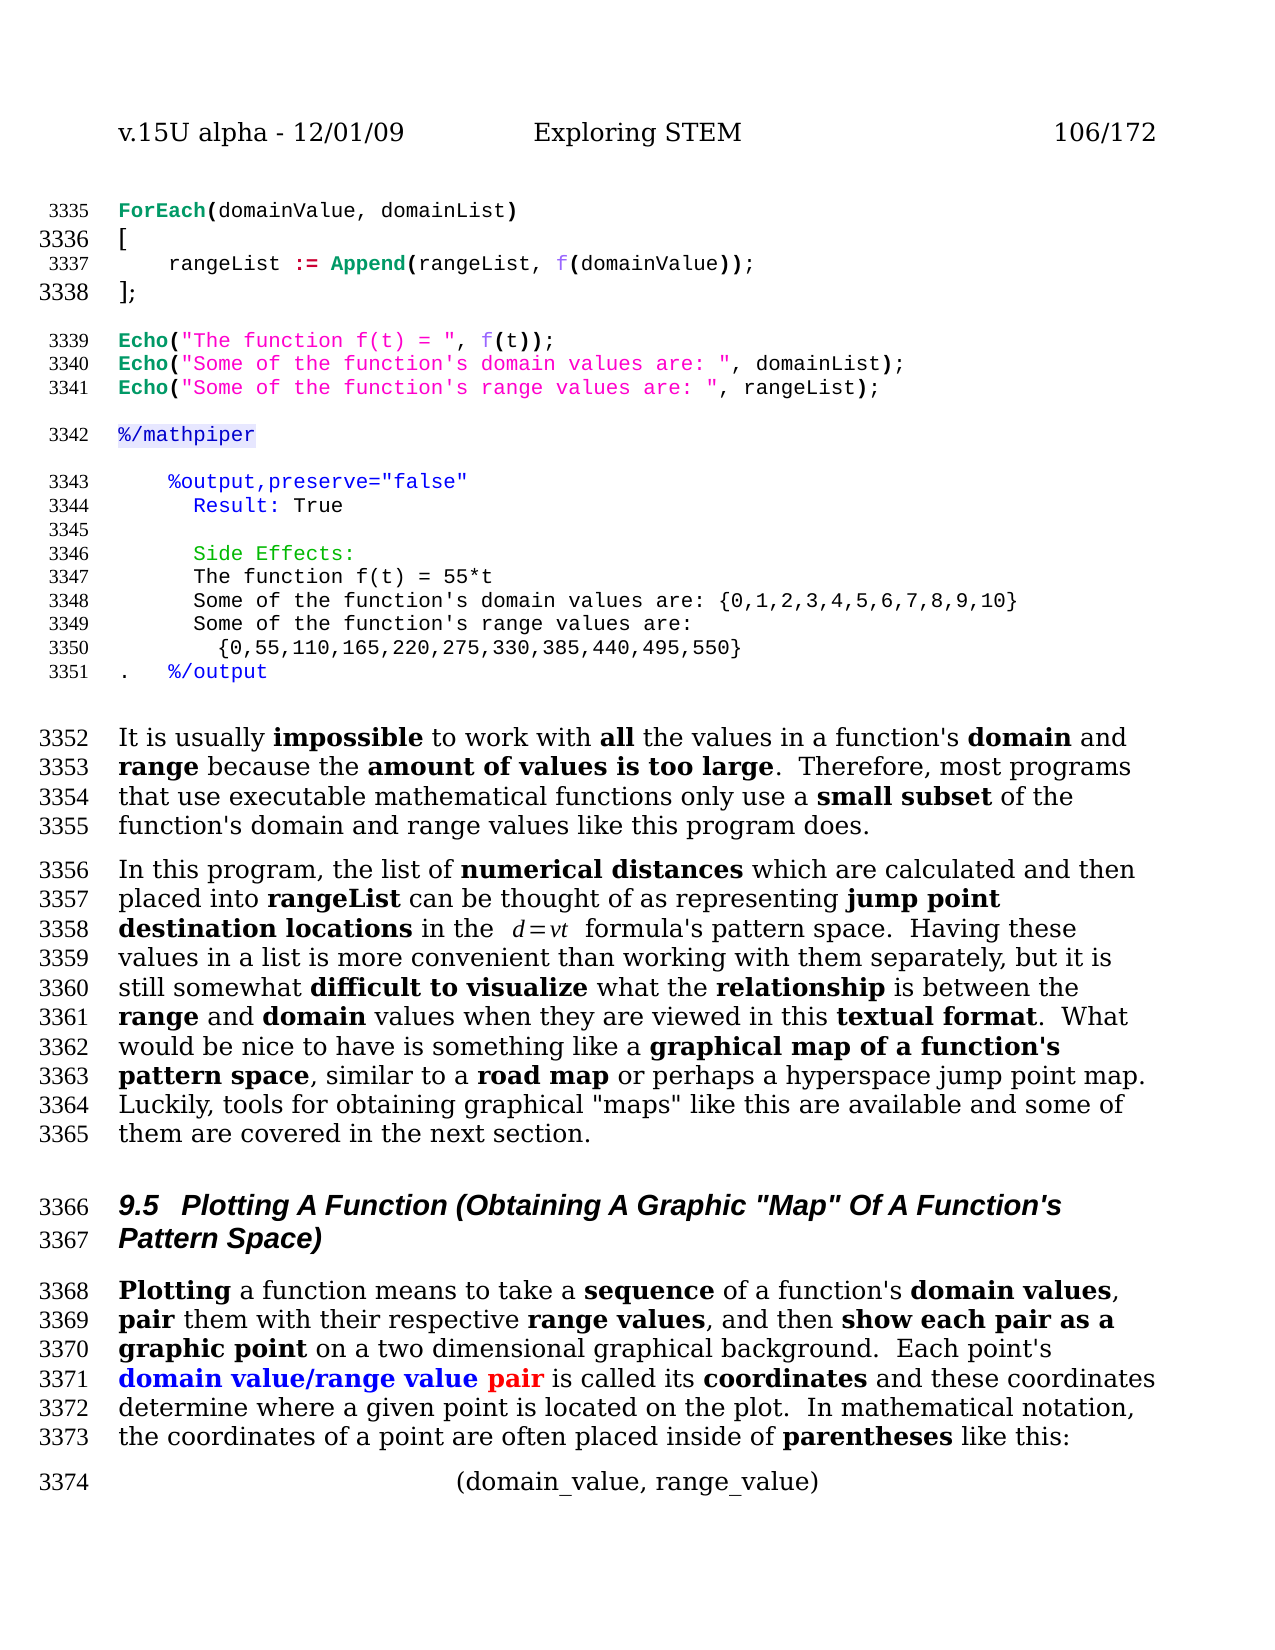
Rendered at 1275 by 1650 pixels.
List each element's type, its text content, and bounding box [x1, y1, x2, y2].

text Side Effects: [118, 542, 1157, 566]
text Some of the function's range values are: [118, 613, 1157, 637]
text [ [118, 224, 1157, 253]
text Plotting a function means to take a sequence of a function's domain values, pair them with their respective range values, and then show each pair as a graphic point on a two dimensional graphical background. Each point's domain value/range value pair is called its coordinates and these coordinates determine where a given point is located on the plot. In mathematical notation, the coordinates of a point are often placed inside of parentheses like this: [118, 1276, 1157, 1452]
text Echo("Some of the function's range values are: ", rangeList); [118, 377, 1157, 401]
text Some of the function's domain values are: {0,1,2,3,4,5,6,7,8,9,10} [118, 590, 1157, 613]
text rangeList := Append(rangeList, f(domainValue)); [118, 253, 1157, 277]
text %output,preserve="false" [118, 472, 1157, 495]
text . %/output [118, 661, 1157, 684]
text ]; [118, 277, 1157, 306]
text Echo("Some of the function's domain values are: ", domainList); [118, 353, 1157, 377]
text ForEach(domainValue, domainList) [118, 200, 1157, 224]
text It is usually impossible to work with all the values in a function's domain and range because the amount of values is too large. Therefore, most programs that use executable mathematical functions only use a small subset of the function's domain and range values like this program does. [118, 723, 1157, 840]
subtitle Plotting A Function (Obtaining A Graphic "Map" Of A Function's Pattern Space) [118, 1188, 1157, 1255]
text %/mathpiper [118, 424, 1157, 448]
text The function f(t) = 55*t [118, 566, 1157, 590]
text Echo("The function f(t) = ", f(t)); [118, 330, 1157, 353]
text Result: True [118, 495, 1157, 519]
text {0,55,110,165,220,275,330,385,440,495,550} [118, 637, 1157, 661]
text In this program, the list of numerical distances which are calculated and then placed into rangeList can be thought of as representing jump point destination locations in theformula's pattern space. Having these values in a list is more convenient than working with them separately, but it is still somewhat difficult to visualize what the relationship is between the range and domain values when they are viewed in this textual format. What would be nice to have is something like a graphical map of a function's pattern space, similar to a road map or perhaps a hyperspace jump point map. Luckily, tools for obtaining graphical "maps" like this are available and some of them are covered in the next section. [118, 855, 1157, 1149]
text (domain_value, range_value) [118, 1467, 1157, 1496]
